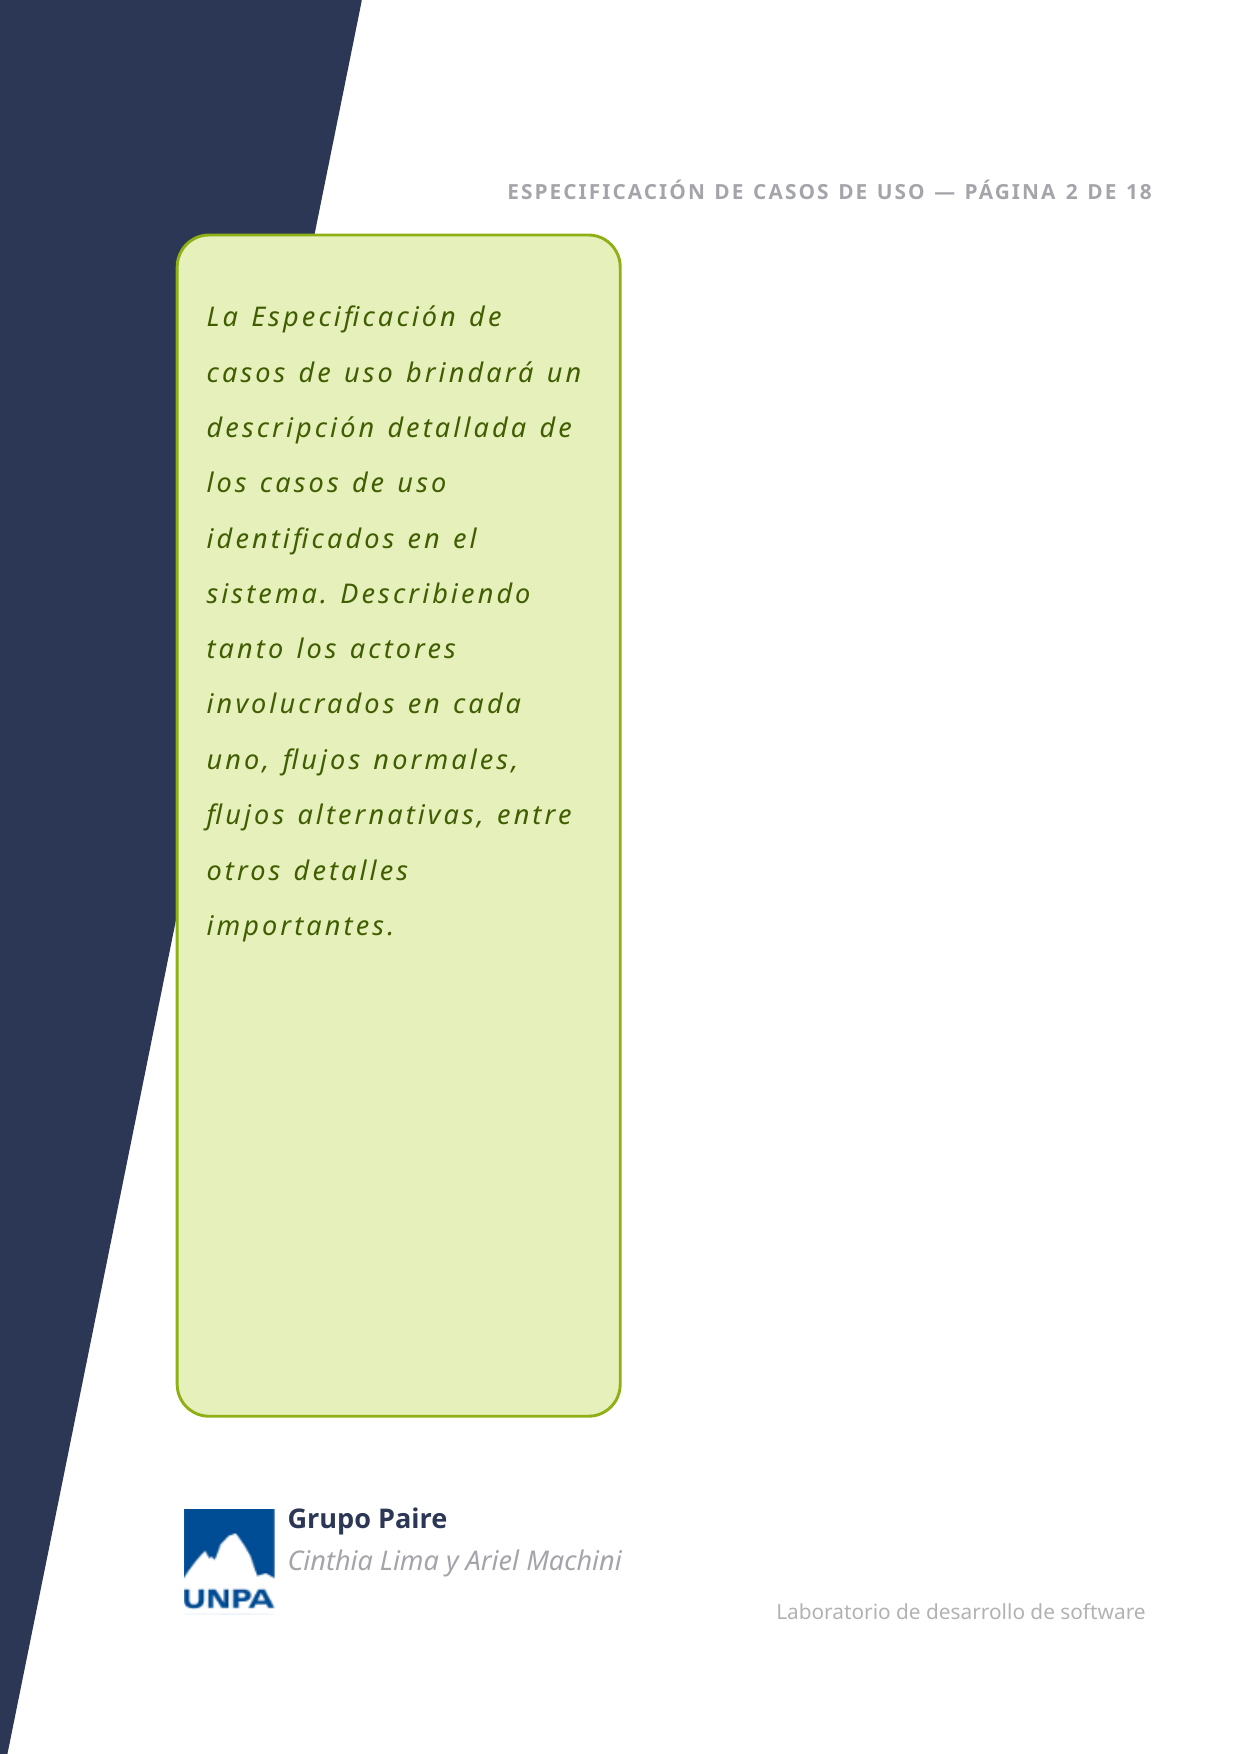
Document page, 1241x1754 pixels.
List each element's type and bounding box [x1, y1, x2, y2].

picture [184, 1509, 275, 1615]
